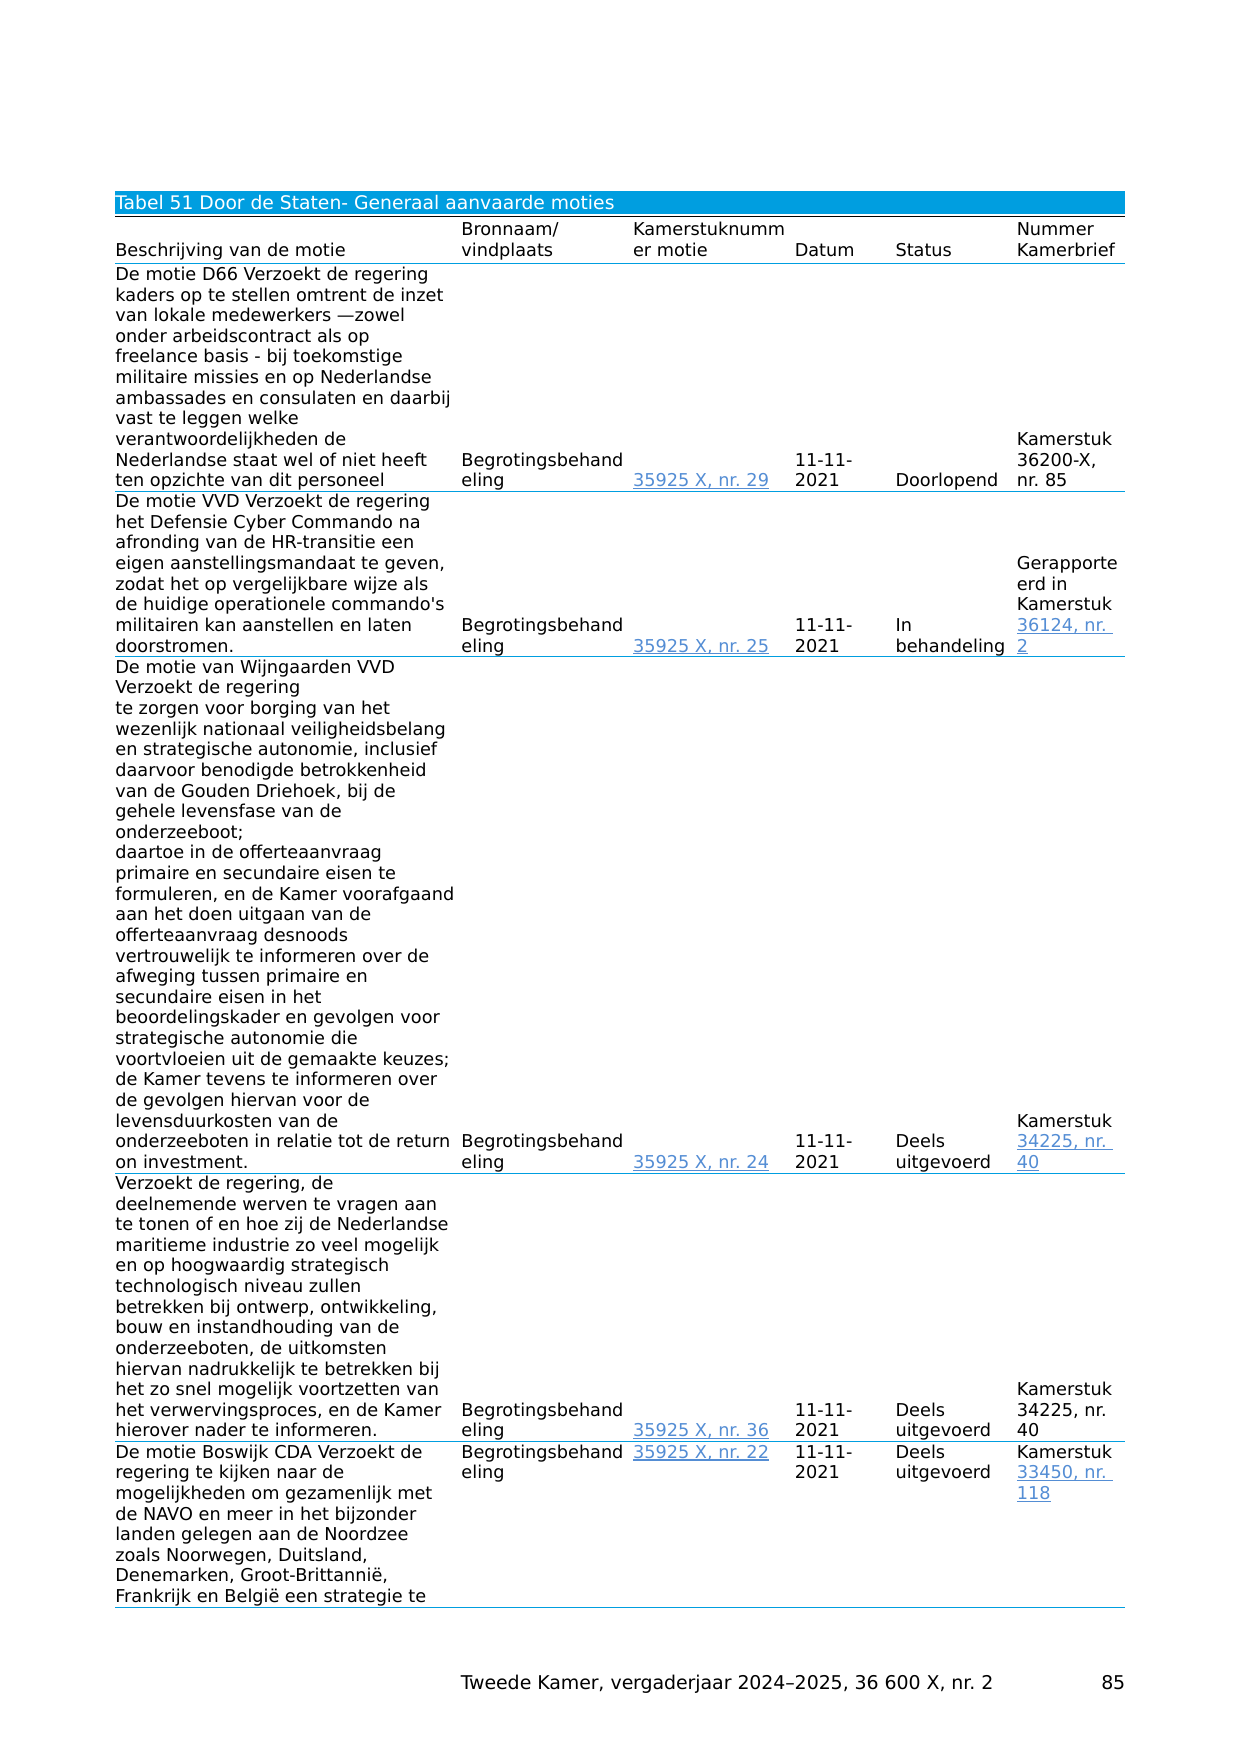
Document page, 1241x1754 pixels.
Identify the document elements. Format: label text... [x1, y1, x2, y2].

table_cell ​Kamerstuk 34225, nr. 40 [1014, 657, 1125, 1172]
table_cell 11-11-2021 [792, 1442, 892, 1607]
table_cell ​Kamerstuk 34225, nr. 40​ [1014, 1174, 1125, 1441]
table_cell De motie VVD Verzoekt de regering het Defensie Cyber Commando na afronding van de HR-transitie een eigen aanstellingsmandaat te geven, zodat het op vergelijkbare wijze als de huidige operationele commando's militairen kan aanstellen en laten doorstromen. [115, 492, 458, 656]
table_cell 35925 X, nr. 36 [630, 1174, 792, 1441]
table_cell Begrotingsbehandeling [458, 264, 630, 491]
table_cell In behandeling [893, 492, 1014, 656]
table_cell 11-11-2021 [792, 1174, 892, 1441]
table_cell 35925 X, nr. 24 [630, 657, 792, 1172]
table_cell Doorlopend [893, 264, 1014, 491]
table_cell Deels uitgevoerd [893, 657, 1014, 1172]
table_cell Datum [792, 217, 892, 263]
table_cell Nummer Kamerbrief [1014, 217, 1125, 263]
table_cell Kamerstuknummer motie [630, 217, 792, 263]
table_cell 35925 X, nr. 29 [630, 264, 792, 491]
table_cell 11-11-2021 [792, 264, 892, 491]
table_cell Begrotingsbehandeling [458, 1442, 630, 1607]
table_cell Deels uitgevoerd [893, 1442, 1014, 1607]
table_cell Begrotingsbehandeling [458, 657, 630, 1172]
table_cell De motie D66 Verzoekt de regering kaders op te stellen omtrent de inzet van lokale medewerkers —zowel onder arbeidscontract als op freelance basis - bij toekomstige militaire missies en op Nederlandse ambassades en consulaten en daarbij vast te leggen welke verantwoordelijkheden de Nederlandse staat wel of niet heeft ten opzichte van dit personeel [115, 264, 458, 491]
table_cell De motie Boswijk CDA Verzoekt de regering te kijken naar de mogelijkheden om gezamenlijk met de NAVO en meer in het bijzonder landen gelegen aan de Noordzee zoals Noorwegen, Duitsland, Denemarken, Groot-Brittannië, Frankrijk en België een strategie te [115, 1442, 458, 1607]
table_cell Beschrijving van de motie [115, 217, 458, 263]
table_cell ​Gerapporteerd in Kamerstuk 36124, nr. 2 [1014, 492, 1125, 656]
table_cell Verzoekt de regering, de deelnemende werven te vragen aan te tonen of en hoe zij de Nederlandse maritieme industrie zo veel mogelijk en op hoogwaardig strategisch technologisch niveau zullen betrekken bij ontwerp, ontwikkeling, bouw en instandhouding van de onderzeeboten, de uitkomsten hiervan nadrukkelijk te betrekken bij het zo snel mogelijk voortzetten van het verwervingsproces, en de Kamer hierover nader te informeren. [115, 1174, 458, 1441]
table_cell 35925 X, nr. 25 [630, 492, 792, 656]
table_cell Kamerstuk 33450, nr. 118 [1014, 1442, 1125, 1607]
table_cell Bronnaam/ vindplaats [458, 217, 630, 263]
table_cell Begrotingsbehandeling [458, 1174, 630, 1441]
table_cell Status [893, 217, 1014, 263]
table_cell 35925 X, nr. 22 [630, 1442, 792, 1607]
table_cell De motie van Wijngaarden VVD Verzoekt de regering te zorgen voor borging van het wezenlijk nationaal veiligheidsbelang en strategische autonomie, inclusief daarvoor benodigde betrokkenheid van de Gouden Driehoek, bij de gehele levensfase van de onderzeeboot; daartoe in de offerteaanvraag primaire en secundaire eisen te formuleren, en de Kamer voorafgaand aan het doen uitgaan van de offerteaanvraag desnoods vertrouwelijk te informeren over de afweging tussen primaire en secundaire eisen in het beoordelingskader en gevolgen voor strategische autonomie die voortvloeien uit de gemaakte keuzes; de Kamer tevens te informeren over de gevolgen hiervan voor de levensduurkosten van de onderzeeboten in relatie tot de return on investment. [115, 657, 458, 1172]
table_cell 11-11-2021 [792, 657, 892, 1172]
table_cell Deels uitgevoerd [893, 1174, 1014, 1441]
table_cell Begrotingsbehandeling [458, 492, 630, 656]
table_cell ​Kamerstuk 36200-X, nr. 85 [1014, 264, 1125, 491]
table_cell 11-11-2021 [792, 492, 892, 656]
